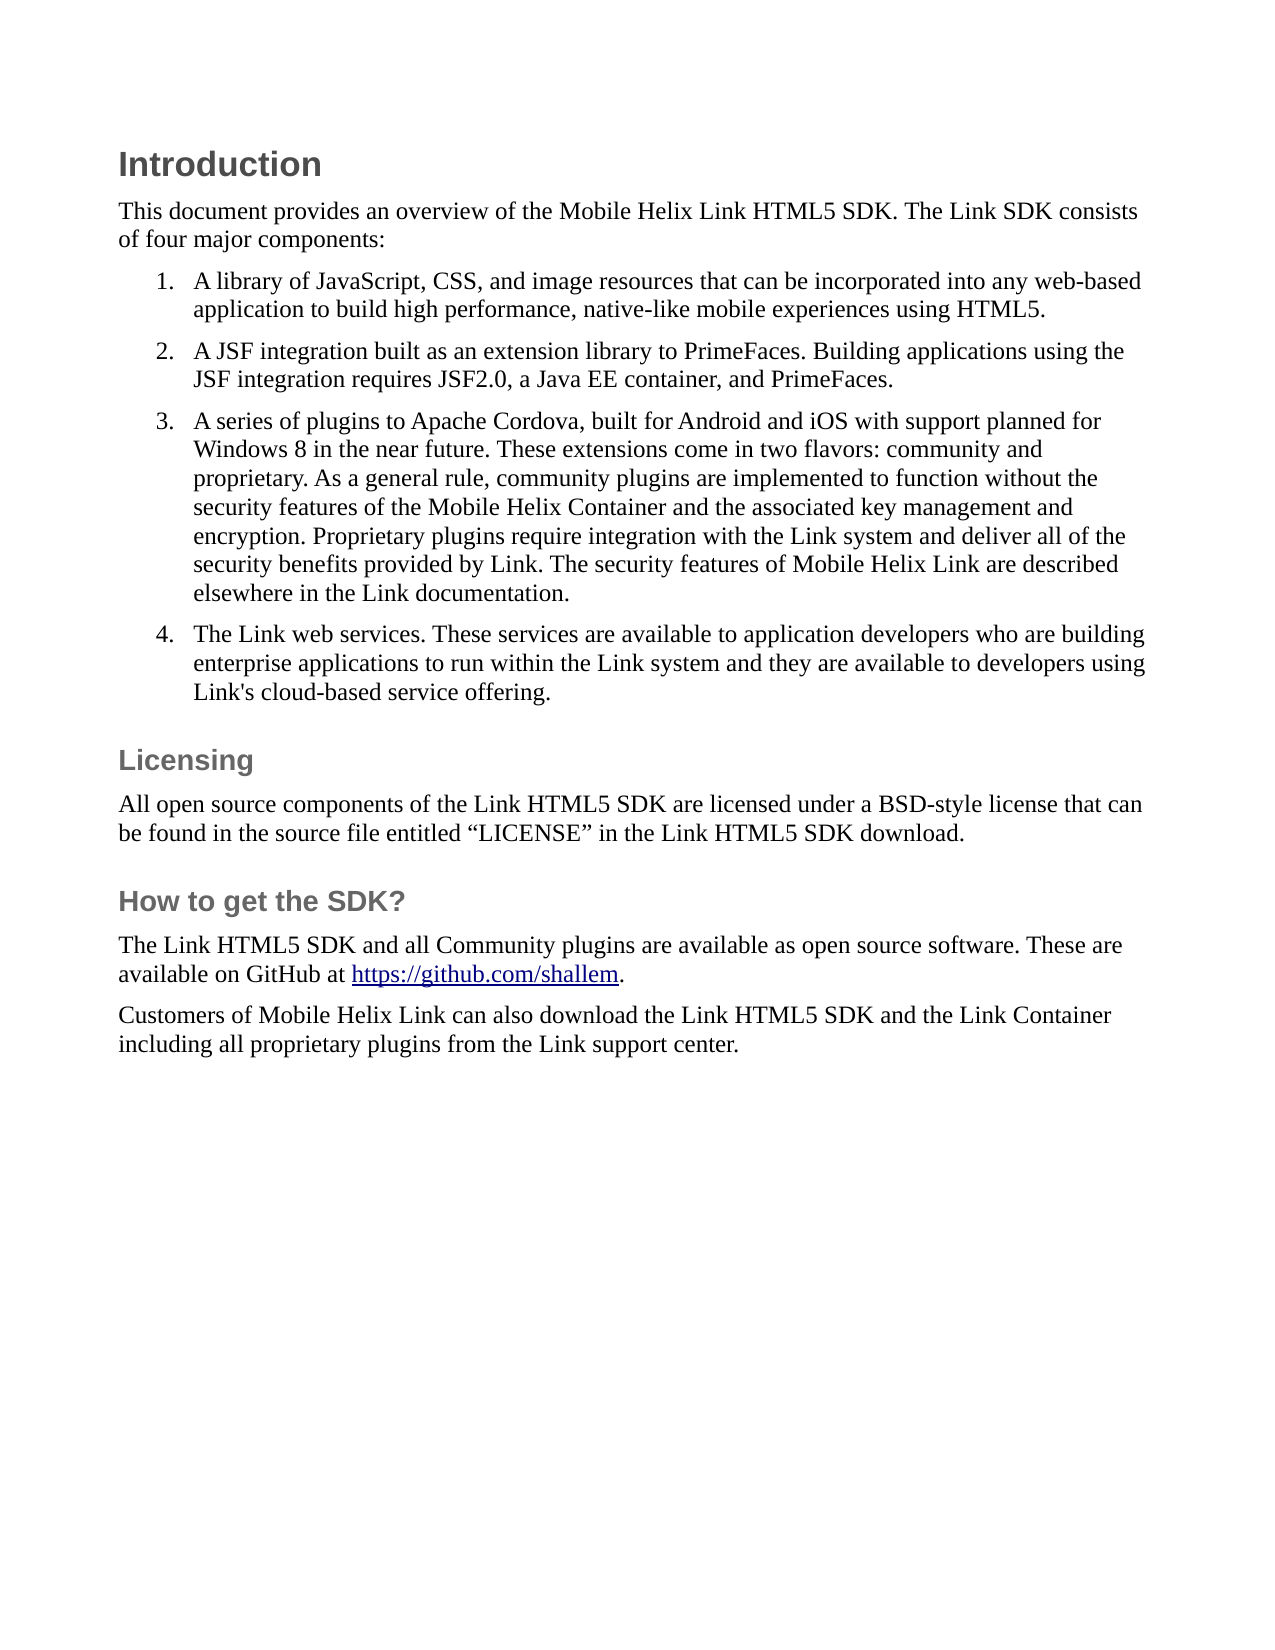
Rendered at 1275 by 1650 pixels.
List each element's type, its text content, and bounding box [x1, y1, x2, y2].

list A series of plugins to Apache Cordova, built for Android and iOS with support planned for Windows 8 in the near future. These extensions come in two flavors: community and proprietary. As a general rule, community plugins are implemented to function without the security features of the Mobile Helix Container and the associated key management and encryption. Proprietary plugins require integration with the Link system and deliver all of the security benefits provided by Link. The security features of Mobile Helix Link are described elsewhere in the Link documentation. [156, 406, 1157, 607]
text The Link HTML5 SDK and all Community plugins are available as open source software. These are available on GitHub at https://github.com/shallem. [118, 930, 1157, 988]
subtitle How to get the SDK? [118, 884, 1157, 918]
text All open source components of the Link HTML5 SDK are licensed under a BSD-style license that can be found in the source file entitled “LICENSE” in the Link HTML5 SDK download. [118, 789, 1157, 847]
subtitle Introduction [118, 143, 1157, 183]
text Customers of Mobile Helix Link can also download the Link HTML5 SDK and the Link Container including all proprietary plugins from the Link support center. [118, 1000, 1157, 1058]
list A library of JavaScript, CSS, and image resources that can be incorporated into any web-based application to build high performance, native-like mobile experiences using HTML5. [156, 266, 1157, 323]
list The Link web services. These services are available to application developers who are building enterprise applications to run within the Link system and they are available to developers using Link's cloud-based service offering. [156, 619, 1157, 706]
subtitle Licensing [118, 743, 1157, 777]
text This document provides an overview of the Mobile Helix Link HTML5 SDK. The Link SDK consists of four major components: [118, 196, 1157, 253]
list A JSF integration built as an extension library to PrimeFaces. Building applications using the JSF integration requires JSF2.0, a Java EE container, and PrimeFaces. [156, 336, 1157, 393]
